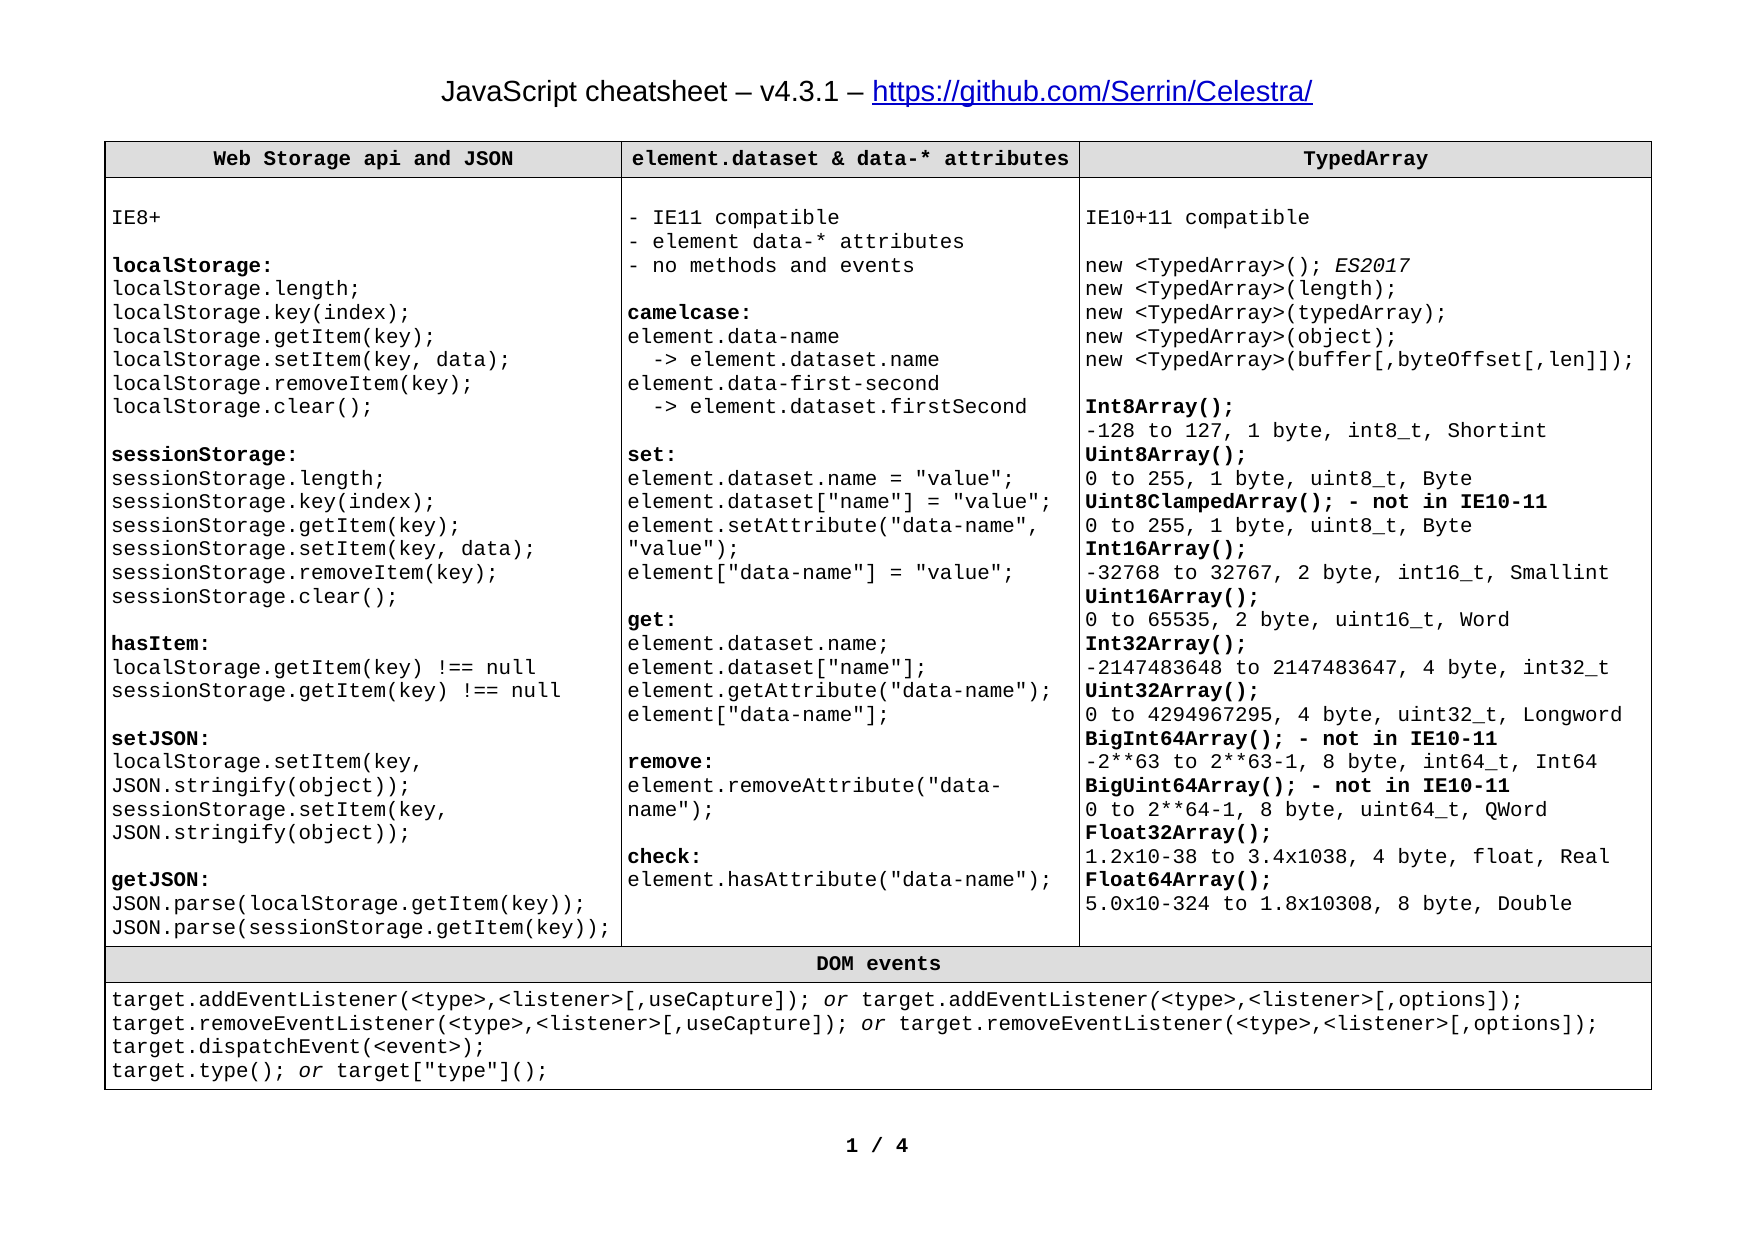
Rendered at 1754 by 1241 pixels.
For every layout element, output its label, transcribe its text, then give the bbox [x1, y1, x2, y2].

table_cell IE10+11 compatible new <TypedArray>(); ES2017 new <TypedArray>(length); new <TypedArray>(typedArray); new <TypedArray>(object); new <TypedArray>(buffer[,byteOffset[,len]]); Int8Array(); -128 to 127, 1 byte, int8_t, Shortint Uint8Array(); 0 to 255, 1 byte, uint8_t, Byte Uint8ClampedArray(); - not in IE10-11 0 to 255, 1 byte, uint8_t, Byte Int16Array(); -32768 to 32767, 2 byte, int16_t, Smallint Uint16Array(); 0 to 65535, 2 byte, uint16_t, Word Int32Array(); -2147483648 to 2147483647, 4 byte, int32_t Uint32Array(); 0 to 4294967295, 4 byte, uint32_t, Longword BigInt64Array(); - not in IE10-11 -2**63 to 2**63-1, 8 byte, int64_t, Int64 BigUint64Array(); - not in IE10-11 0 to 2**64-1, 8 byte, uint64_t, QWord Float32Array(); 1.2x10-38 to 3.4x1038, 4 byte, float, Real Float64Array(); 5.0x10-324 to 1.8x10308, 8 byte, Double [1080, 178, 1651, 946]
table_header element.dataset & data-* attributes [622, 142, 1079, 177]
table_cell - IE11 compatible - element data-* attributes - no methods and events camelcase: element.data-name -> element.dataset.name element.data-first-second -> element.dataset.firstSecond set: element.dataset.name = "value"; element.dataset["name"] = "value"; element.setAttribute("data-name", "value"); element["data-name"] = "value"; get: element.dataset.name; element.dataset["name"]; element.getAttribute("data-name"); element["data-name"]; remove: element.removeAttribute("data-name"); check: element.hasAttribute("data-name"); [622, 178, 1079, 946]
table_cell IE8+ localStorage: localStorage.length; localStorage.key(index); localStorage.getItem(key); localStorage.setItem(key, data); localStorage.removeItem(key); localStorage.clear(); sessionStorage: sessionStorage.length; sessionStorage.key(index); sessionStorage.getItem(key); sessionStorage.setItem(key, data); sessionStorage.removeItem(key); sessionStorage.clear(); hasItem: localStorage.getItem(key) !== null sessionStorage.getItem(key) !== null setJSON: localStorage.setItem(key, JSON.stringify(object)); sessionStorage.setItem(key, JSON.stringify(object)); getJSON: JSON.parse(localStorage.getItem(key)); JSON.parse(sessionStorage.getItem(key)); [106, 178, 621, 946]
table_cell target.addEventListener(<type>,<listener>[,useCapture]); or target.addEventListener(<type>,<listener>[,options]); target.removeEventListener(<type>,<listener>[,useCapture]); or target.removeEventListener(<type>,<listener>[,options]); target.dispatchEvent(<event>); target.type(); or target["type"](); [106, 983, 1651, 1089]
table_header Web Storage api and JSON [106, 142, 621, 177]
table_header TypedArray [1080, 142, 1651, 177]
text JavaScript cheatsheet – v4.3.1 – https://github.com/Serrin/Celestra/ [105, 74, 1648, 107]
table_cell DOM events [106, 947, 1651, 982]
